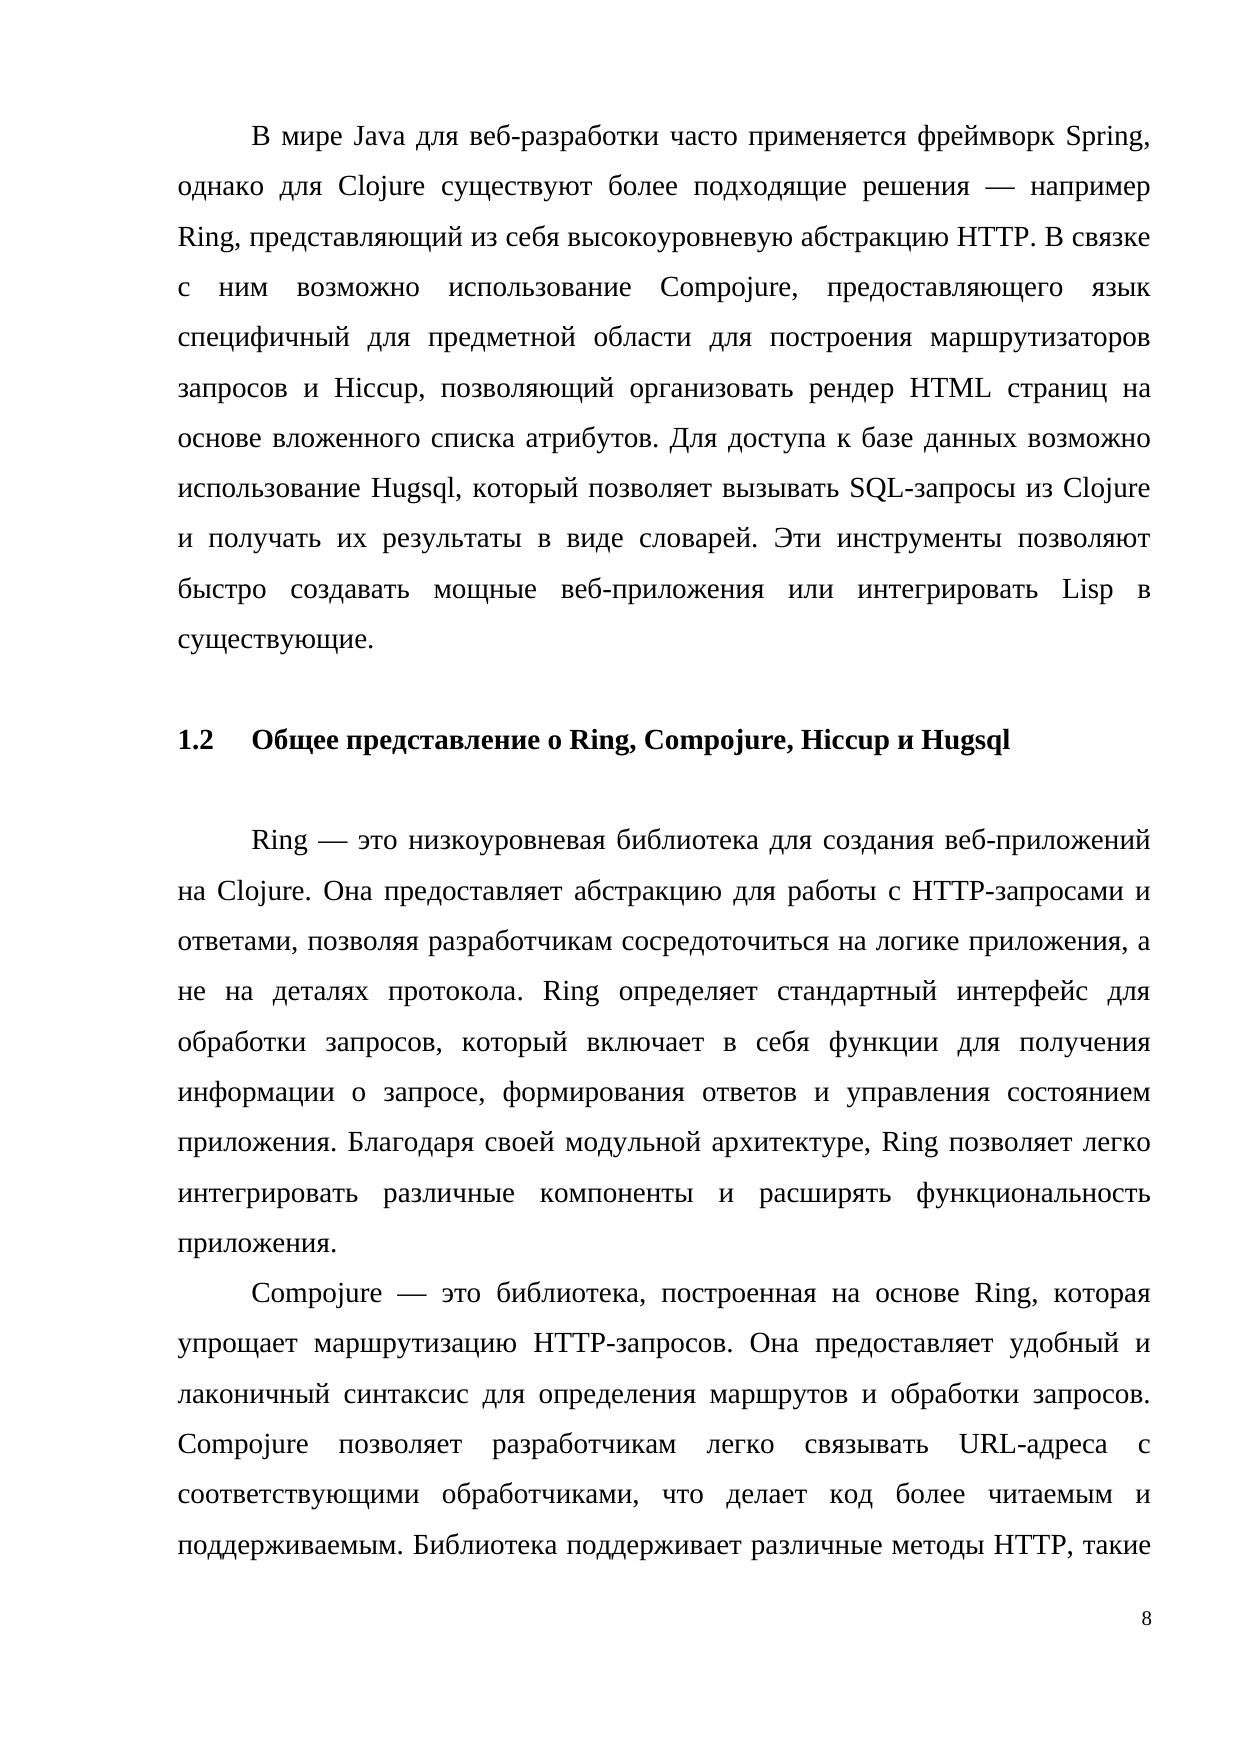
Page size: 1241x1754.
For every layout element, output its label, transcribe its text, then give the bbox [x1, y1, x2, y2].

text В мире Java для веб-разработки часто применяется фреймворк Spring, однако для Clojure существуют более подходящие решения — например Ring, представляющий из себя высокоуровневую абстракцию HTTP. В связке с ним возможно использование Compojure, предоставляющего язык специфичный для предметной области для построения маршрутизаторов запросов и Hiccup, позволяющий организовать рендер HTML страниц на основе вложенного списка атрибутов. Для доступа к базе данных возможно использование Hugsql, который позволяет вызывать SQL-запросы из Clojure и получать их результаты в виде словарей. Эти инструменты позволяют быстро создавать мощные веб-приложения или интегрировать Lisp в существующие. [177, 118, 1152, 655]
text 1.2 Общее представление о Ring, Compojure, Hiccup и Hugsql [177, 722, 1152, 755]
text Compojure — это библиотека, построенная на основе Ring, которая упрощает маршрутизацию HTTP-запросов. Она предоставляет удобный и лаконичный синтаксис для определения маршрутов и обработки запросов. Compojure позволяет разработчикам легко связывать URL-адреса с соответствующими обработчиками, что делает код более читаемым и поддерживаемым. Библиотека поддерживает различные методы HTTP, такие [177, 1275, 1152, 1560]
text Ring — это низкоуровневая библиотека для создания веб-приложений на Clojure. Она предоставляет абстракцию для работы с HTTP-запросами и ответами, позволяя разработчикам сосредоточиться на логике приложения, а не на деталях протокола. Ring определяет стандартный интерфейс для обработки запросов, который включает в себя функции для получения информации о запросе, формирования ответов и управления состоянием приложения. Благодаря своей модульной архитектуре, Ring позволяет легко интегрировать различные компоненты и расширять функциональность приложения. [177, 822, 1152, 1258]
